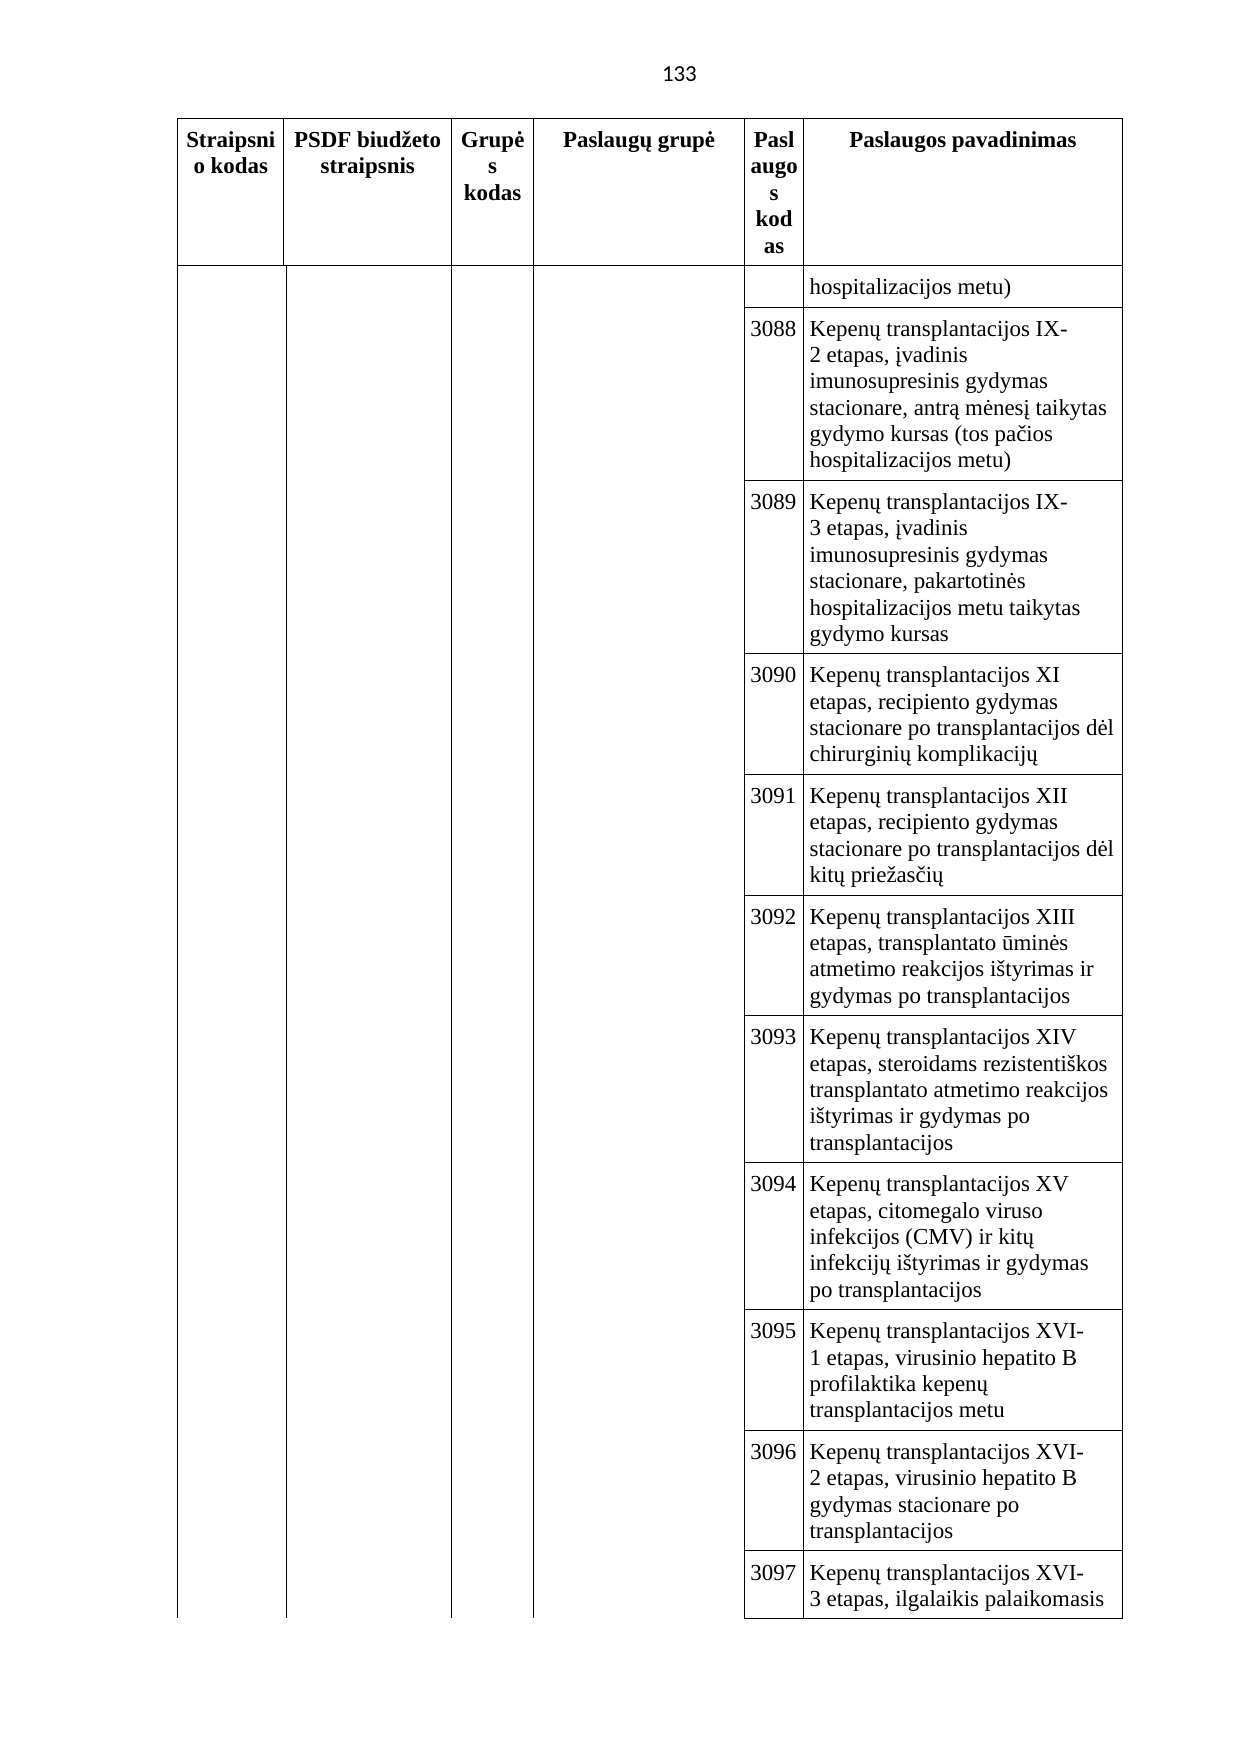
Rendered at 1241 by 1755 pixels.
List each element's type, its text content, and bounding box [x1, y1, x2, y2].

table_cell [287, 307, 451, 480]
table_cell 3092 [745, 896, 803, 1015]
table_cell [534, 1430, 744, 1550]
table_header Paslaugų grupė [534, 119, 744, 265]
table_cell [452, 1162, 533, 1309]
table_cell 3090 [745, 654, 803, 774]
table_cell [452, 307, 533, 480]
table_cell [178, 1430, 286, 1550]
table_cell [287, 774, 451, 894]
table_header Paslaugos pavadinimas [804, 119, 1122, 265]
table_cell [745, 266, 803, 307]
table_cell [534, 1550, 744, 1618]
table_cell [178, 1309, 286, 1430]
table_cell [452, 1309, 533, 1430]
table_cell [287, 1162, 451, 1309]
table_cell [534, 653, 744, 774]
table_cell [178, 1015, 286, 1162]
table_cell 3096 [745, 1431, 803, 1550]
table_cell [534, 307, 744, 480]
table_cell [287, 266, 451, 307]
table_cell [178, 480, 286, 653]
table_cell [534, 1015, 744, 1162]
table_cell [452, 1550, 533, 1618]
table_cell [534, 480, 744, 653]
table_cell Kepenų transplantacijos IX-2 etapas, įvadinis imunosupresinis gydymas stacionare, antrą mėnesį taikytas gydymo kursas (tos pačios hospitalizacijos metu) [804, 308, 1122, 480]
table_cell Kepenų transplantacijos XI etapas, recipiento gydymas stacionare po transplantacijos dėl chirurginių komplikacijų [804, 654, 1122, 774]
table_cell Kepenų transplantacijos XVI-3 etapas, ilgalaikis palaikomasis [804, 1551, 1122, 1618]
table_cell [534, 1162, 744, 1309]
table_cell [534, 774, 744, 894]
table_cell [178, 1550, 286, 1618]
table_cell hospitalizacijos metu) [804, 266, 1122, 307]
table_cell [178, 774, 286, 894]
table_cell [534, 1309, 744, 1430]
table_cell Kepenų transplantacijos XIV etapas, steroidams rezistentiškos transplantato atmetimo reakcijos ištyrimas ir gydymas po transplantacijos [804, 1016, 1122, 1162]
table_cell Kepenų transplantacijos XVI-1 etapas, virusinio hepatito B profilaktika kepenų transplantacijos metu [804, 1310, 1122, 1430]
table_cell [287, 1015, 451, 1162]
table_cell Kepenų transplantacijos IX-3 etapas, įvadinis imunosupresinis gydymas stacionare, pakartotinės hospitalizacijos metu taikytas gydymo kursas [804, 481, 1122, 653]
table_cell 3097 [745, 1551, 803, 1618]
table_cell [452, 895, 533, 1015]
table_cell [452, 653, 533, 774]
table_cell Kepenų transplantacijos XII etapas, recipiento gydymas stacionare po transplantacijos dėl kitų priežasčių [804, 775, 1122, 894]
table_cell [452, 1430, 533, 1550]
table_cell 3095 [745, 1310, 803, 1430]
table_cell [452, 266, 533, 307]
table_cell [534, 895, 744, 1015]
table_header Grupės kodas [452, 119, 533, 265]
table_header Straipsnio kodas [178, 119, 283, 265]
table_cell [178, 307, 286, 480]
table_cell [287, 653, 451, 774]
table_cell [287, 895, 451, 1015]
table_cell [178, 895, 286, 1015]
table_cell [178, 653, 286, 774]
table_cell [534, 266, 744, 307]
table_cell 3089 [745, 481, 803, 653]
table_cell [287, 1430, 451, 1550]
table_cell 3093 [745, 1016, 803, 1162]
table_cell Kepenų transplantacijos XVI-2 etapas, virusinio hepatito B gydymas stacionare po transplantacijos [804, 1431, 1122, 1550]
table_cell [452, 774, 533, 894]
table_cell [178, 1162, 286, 1309]
table_cell [287, 1550, 451, 1618]
table_cell 3094 [745, 1163, 803, 1309]
table_header PSDF biudžeto straipsnis [284, 119, 451, 265]
table_cell [452, 1015, 533, 1162]
table_cell [178, 266, 286, 307]
table_cell [452, 480, 533, 653]
table_cell Kepenų transplantacijos XV etapas, citomegalo viruso infekcijos (CMV) ir kitų infekcijų ištyrimas ir gydymas po transplantacijos [804, 1163, 1122, 1309]
table_cell [287, 1309, 451, 1430]
table_cell Kepenų transplantacijos XIII etapas, transplantato ūminės atmetimo reakcijos ištyrimas ir gydymas po transplantacijos [804, 896, 1122, 1015]
table_header Paslaugos kodas [745, 119, 803, 265]
table_cell 3088 [745, 308, 803, 480]
table_cell [287, 480, 451, 653]
table_cell 3091 [745, 775, 803, 894]
